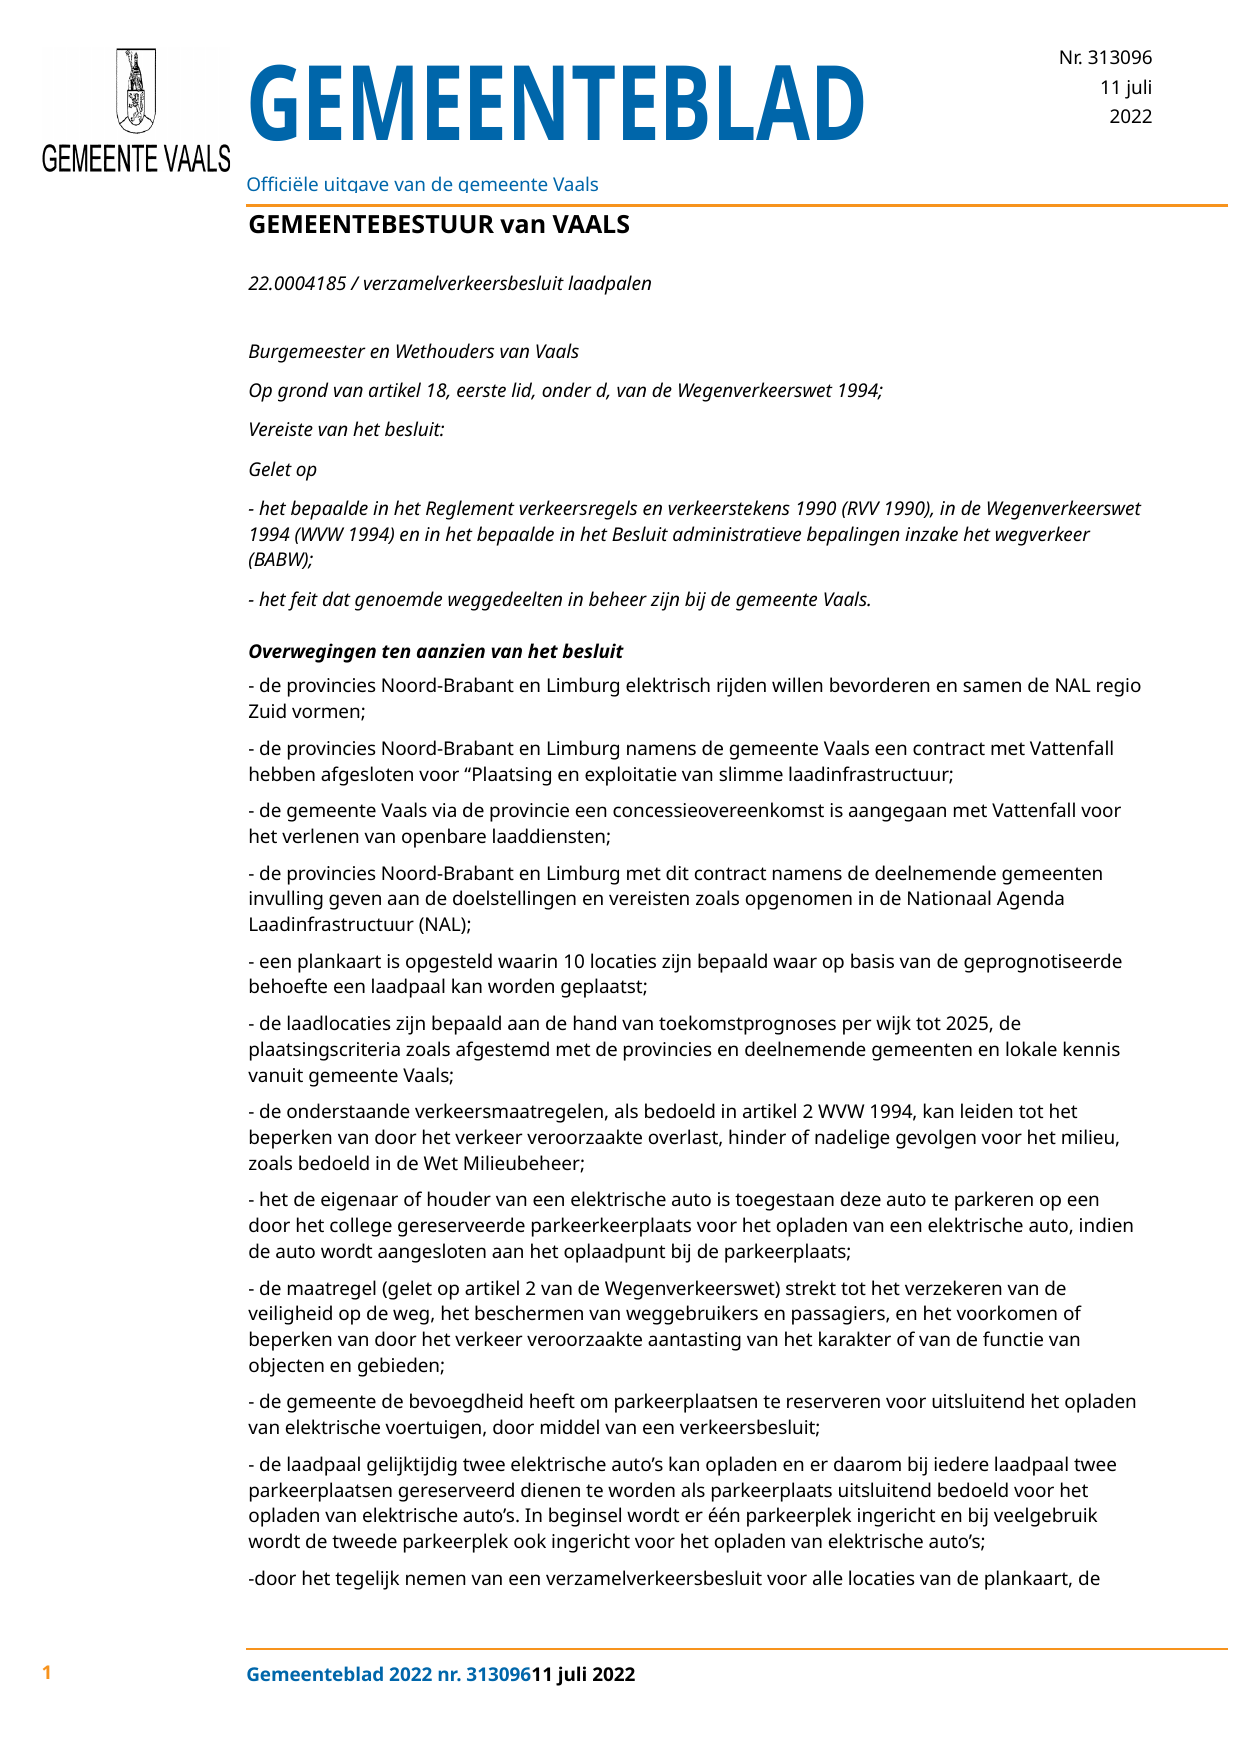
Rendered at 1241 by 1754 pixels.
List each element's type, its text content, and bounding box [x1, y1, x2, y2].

text Gelet op [248, 456, 1152, 482]
text Op grond van artikel 18, eerste lid, onder d, van de Wegenverkeerswet 1994; [248, 377, 1152, 403]
text - de laadlocaties zijn bepaald aan de hand van toekomstprognoses per wijk tot 2025, de plaatsingscriteria zoals afgestemd met de provincies en deelnemende gemeenten en lokale kennis vanuit gemeente Vaals; [248, 1010, 1152, 1088]
text - het feit dat genoemde weggedeelten in beheer zijn bij de gemeente Vaals. [248, 586, 1152, 612]
text - het bepaalde in het Reglement verkeersregels en verkeerstekens 1990 (RVV 1990), in de Wegenverkeerswet 1994 (WVW 1994) en in het bepaalde in het Besluit administratieve bepalingen inzake het wegverkeer (BABW); [248, 495, 1152, 572]
text - de gemeente Vaals via de provincie een concessieovereenkomst is aangegaan met Vattenfall voor het verlenen van openbare laaddiensten; [248, 797, 1152, 849]
text - de gemeente de bevoegdheid heeft om parkeerplaatsen te reserveren voor uitsluitend het opladen van elektrische voertuigen, door middel van een verkeersbesluit; [248, 1389, 1152, 1440]
text - de provincies Noord-Brabant en Limburg elektrisch rijden willen bevorderen en samen de NAL regio Zuid vormen; [248, 673, 1152, 724]
text -door het tegelijk nemen van een verzamelverkeersbesluit voor alle locaties van de plankaart, de [248, 1565, 1152, 1591]
text GEMEENTEBESTUUR van VAALS [248, 207, 1152, 241]
picture [41, 47, 231, 172]
text - de provincies Noord-Brabant en Limburg met dit contract namens de deelnemende gemeenten invulling geven aan de doelstellingen en vereisten zoals opgenomen in de Nationaal Agenda Laadinfrastructuur (NAL); [248, 860, 1152, 937]
text 22.0004185 / verzamelverkeersbesluit laadpalen [248, 270, 1152, 296]
text Vereiste van het besluit: [248, 417, 1152, 442]
text - de laadpaal gelijktijdig twee elektrische auto’s kan opladen en er daarom bij iedere laadpaal twee parkeerplaatsen gereserveerd dienen te worden als parkeerplaats uitsluitend bedoeld voor het opladen van elektrische auto’s. In beginsel wordt er één parkeerplek ingericht en bij veelgebruik wordt de tweede parkeerplek ook ingericht voor het opladen van elektrische auto’s; [248, 1451, 1152, 1554]
text - het de eigenaar of houder van een elektrische auto is toegestaan deze auto te parkeren op een door het college gereserveerde parkeerkeerplaats voor het opladen van een elektrische auto, indien de auto wordt aangesloten aan het oplaadpunt bij de parkeerplaats; [248, 1187, 1152, 1264]
text - een plankaart is opgesteld waarin 10 locaties zijn bepaald waar op basis van de geprognotiseerde behoefte een laadpaal kan worden geplaatst; [248, 948, 1152, 999]
text - de maatregel (gelet op artikel 2 van de Wegenverkeerswet) strekt tot het verzekeren van de veiligheid op de weg, het beschermen van weggebruikers en passagiers, en het voorkomen of beperken van door het verkeer veroorzaakte aantasting van het karakter of van de functie van objecten en gebieden; [248, 1275, 1152, 1378]
text Burgemeester en Wethouders van Vaals [248, 338, 1152, 364]
text - de provincies Noord-Brabant en Limburg namens de gemeente Vaals een contract met Vattenfall hebben afgesloten voor “Plaatsing en exploitatie van slimme laadinfrastructuur; [248, 735, 1152, 787]
text - de onderstaande verkeersmaatregelen, als bedoeld in artikel 2 WVW 1994, kan leiden tot het beperken van door het verkeer veroorzaakte overlast, hinder of nadelige gevolgen voor het milieu, zoals bedoeld in de Wet Milieubeheer; [248, 1098, 1152, 1176]
text Overwegingen ten aanzien van het besluit [248, 639, 1152, 664]
